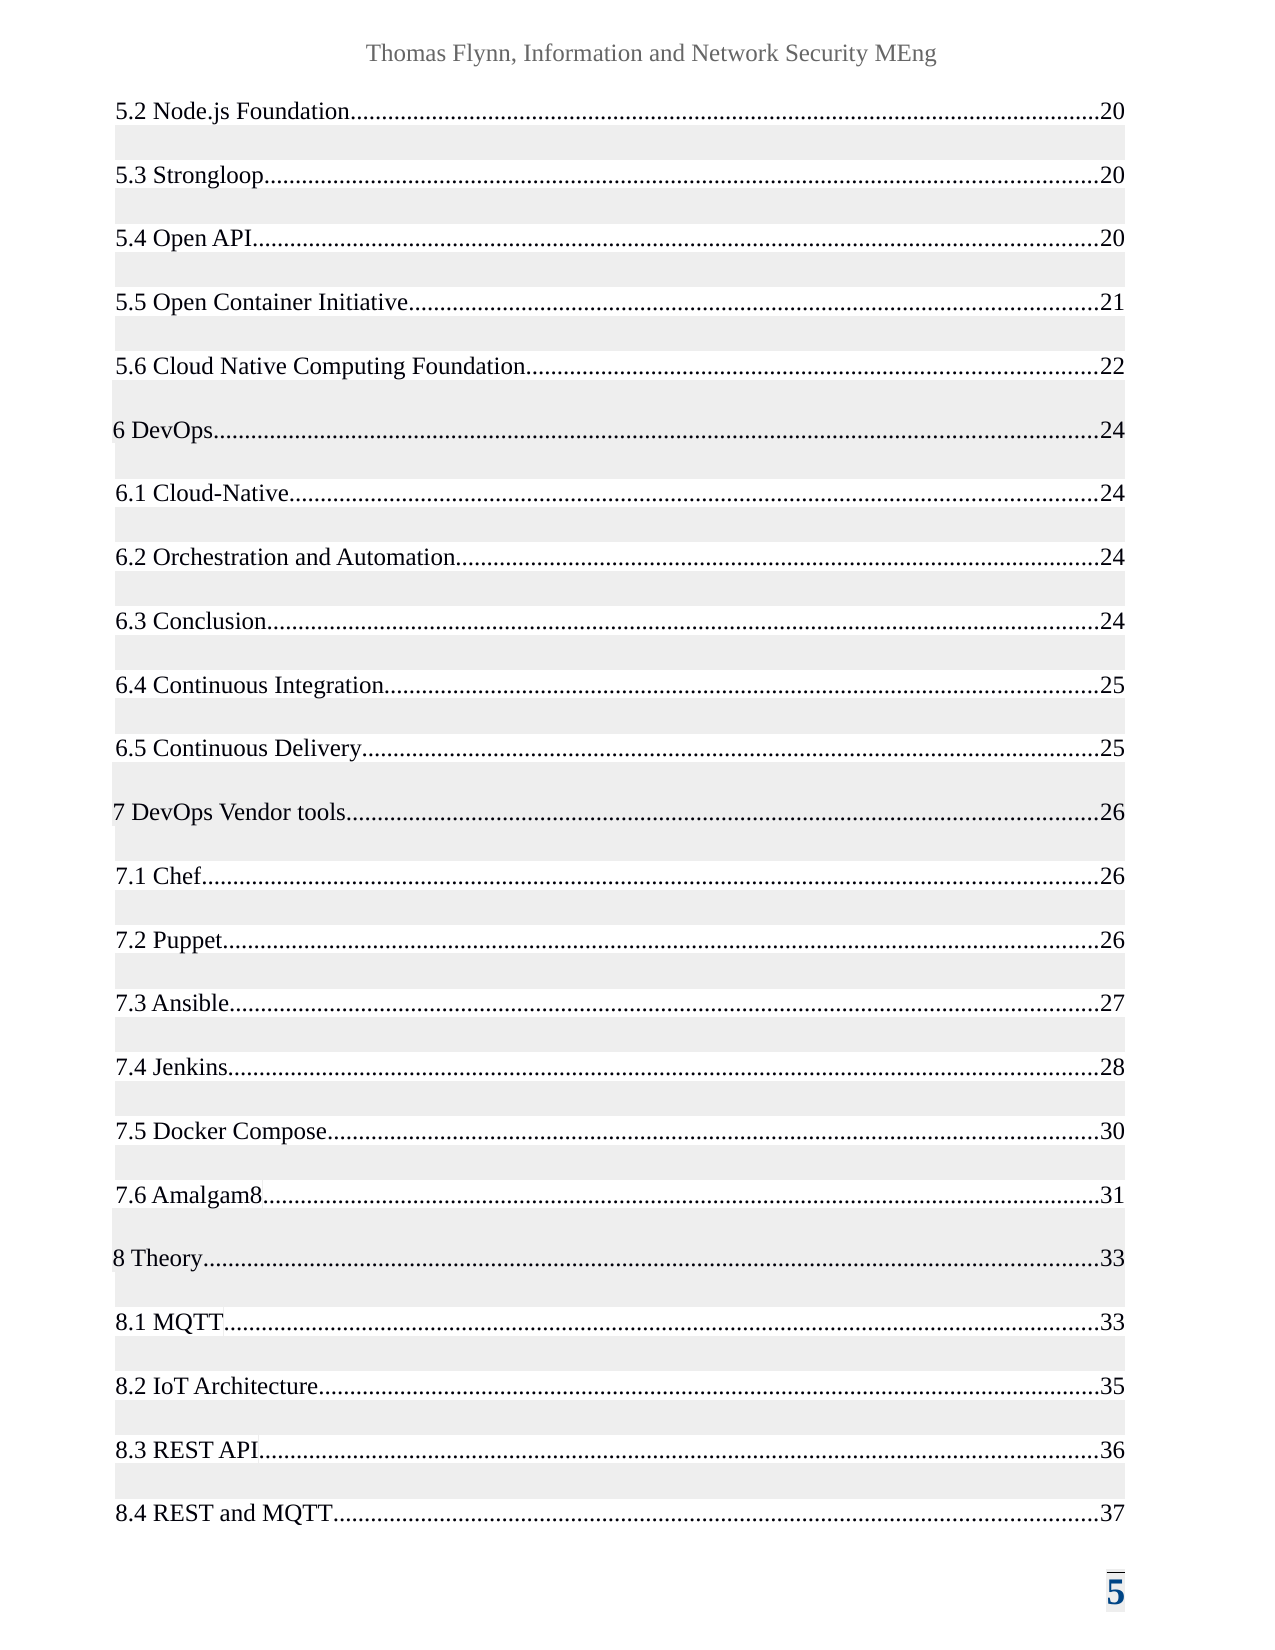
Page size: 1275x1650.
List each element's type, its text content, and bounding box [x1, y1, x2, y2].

text 7 DevOps Vendor tools 26 [112, 797, 1125, 826]
text 8 Theory 33 [112, 1243, 1125, 1272]
text 6 DevOps 24 [112, 415, 1125, 443]
